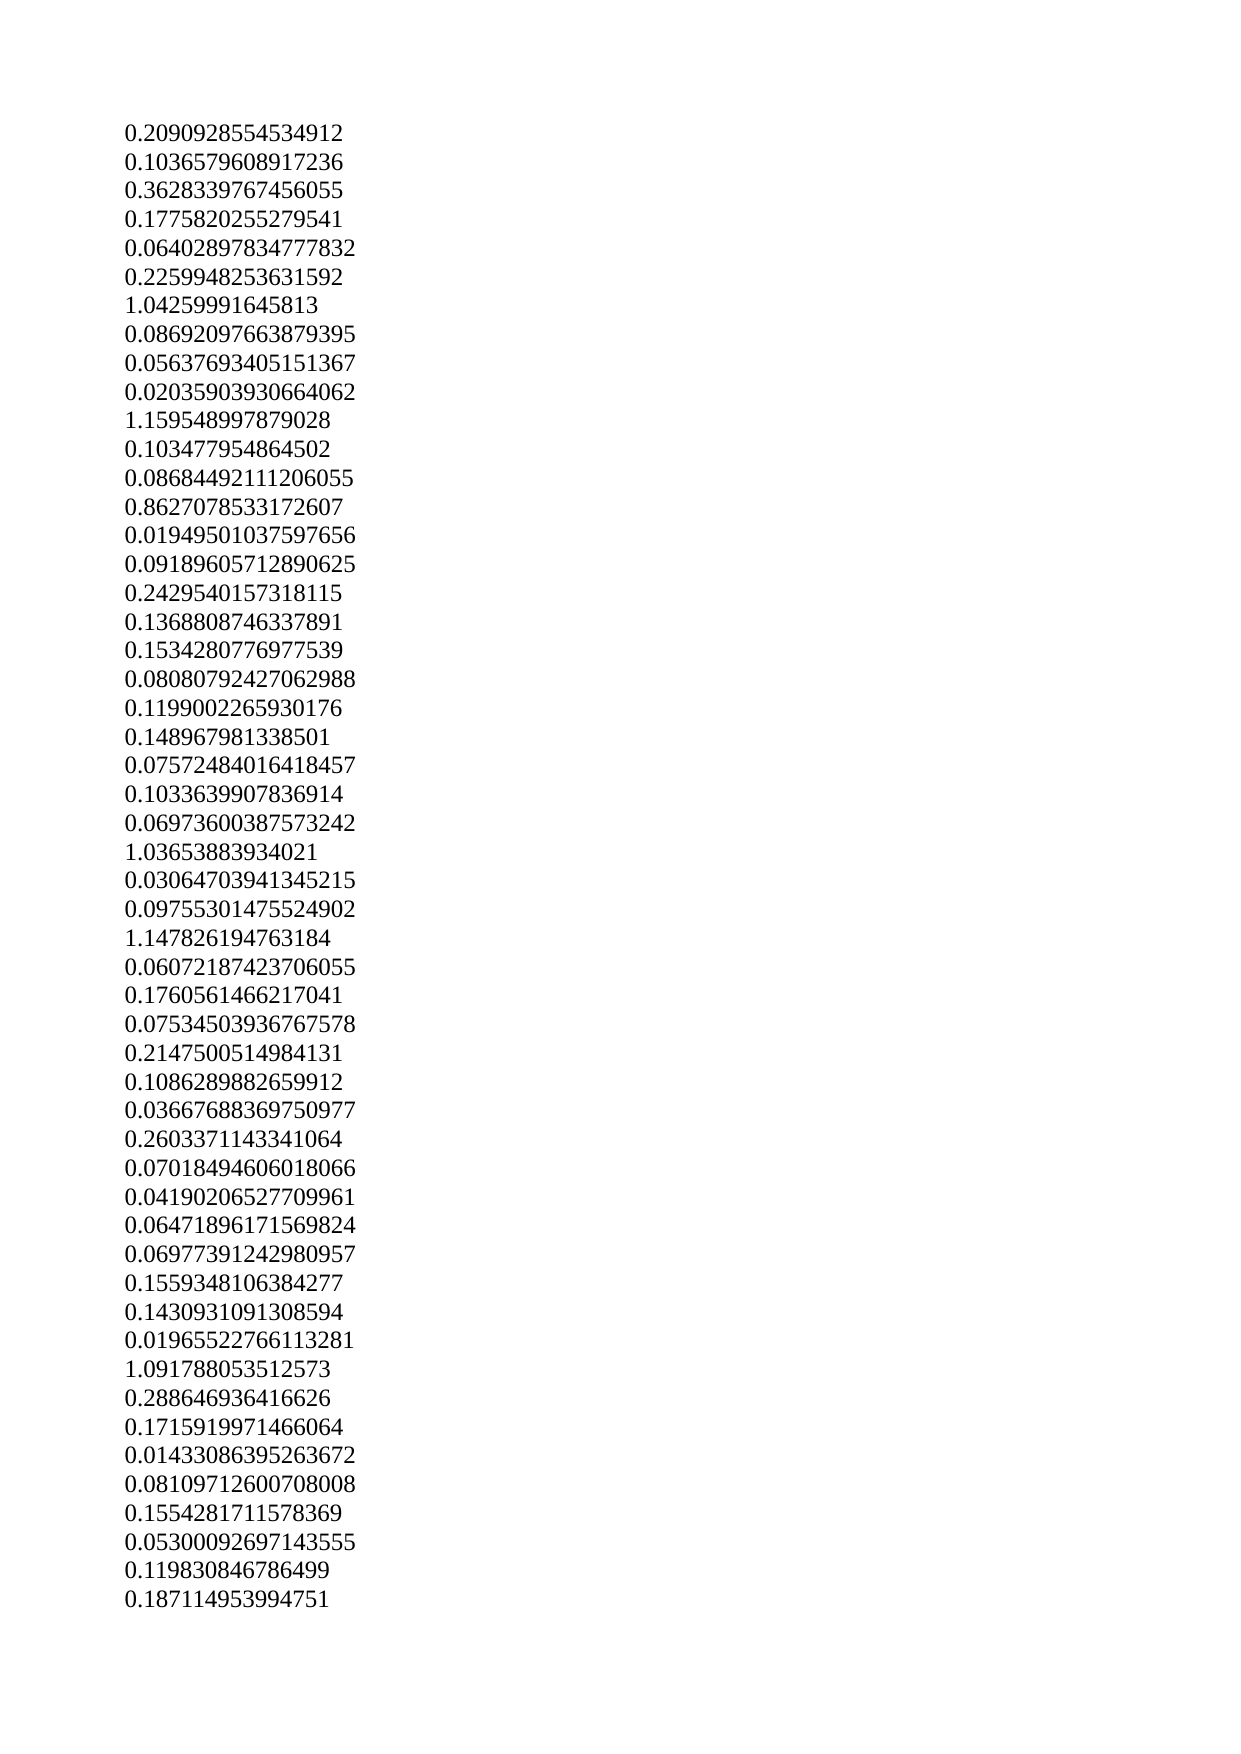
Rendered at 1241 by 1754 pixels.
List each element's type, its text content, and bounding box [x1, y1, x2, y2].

text 0.187114953994751 [118, 1584, 1122, 1613]
text 0.03064703941345215 [118, 866, 1122, 894]
text 0.08684492111206055 [118, 463, 1122, 492]
text 0.02035903930664062 [118, 377, 1122, 406]
text 0.04190206527709961 [118, 1182, 1122, 1211]
text 0.03667688369750977 [118, 1096, 1122, 1124]
text 0.08109712600708008 [118, 1469, 1122, 1498]
text 0.05637693405151367 [118, 348, 1122, 377]
text 0.01965522766113281 [118, 1326, 1122, 1354]
text 0.06471896171569824 [118, 1211, 1122, 1239]
text 0.07572484016418457 [118, 751, 1122, 779]
text 0.1715919971466064 [118, 1412, 1122, 1441]
text 0.8627078533172607 [118, 492, 1122, 521]
text 0.01433086395263672 [118, 1441, 1122, 1469]
text 0.1775820255279541 [118, 204, 1122, 233]
text 0.119830846786499 [118, 1556, 1122, 1584]
text 0.2429540157318115 [118, 578, 1122, 607]
text 0.1559348106384277 [118, 1268, 1122, 1297]
text 0.09755301475524902 [118, 894, 1122, 923]
text 0.07534503936767578 [118, 1009, 1122, 1038]
text 0.3628339767456055 [118, 176, 1122, 204]
text 0.1036579608917236 [118, 147, 1122, 176]
text 0.09189605712890625 [118, 549, 1122, 578]
text 1.159548997879028 [118, 406, 1122, 434]
text 0.103477954864502 [118, 434, 1122, 463]
text 0.2259948253631592 [118, 262, 1122, 291]
text 0.08692097663879395 [118, 319, 1122, 348]
text 0.1760561466217041 [118, 981, 1122, 1009]
text 1.03653883934021 [118, 837, 1122, 866]
text 0.06973600387573242 [118, 808, 1122, 837]
text 0.06402897834777832 [118, 233, 1122, 262]
text 1.091788053512573 [118, 1354, 1122, 1383]
text 0.1199002265930176 [118, 693, 1122, 722]
text 0.1554281711578369 [118, 1498, 1122, 1527]
text 0.06977391242980957 [118, 1239, 1122, 1268]
text 0.1430931091308594 [118, 1297, 1122, 1326]
text 0.148967981338501 [118, 722, 1122, 751]
text 0.05300092697143555 [118, 1527, 1122, 1556]
text 0.01949501037597656 [118, 521, 1122, 549]
text 0.2147500514984131 [118, 1038, 1122, 1067]
text 0.07018494606018066 [118, 1153, 1122, 1182]
text 0.08080792427062988 [118, 664, 1122, 693]
text 0.1086289882659912 [118, 1067, 1122, 1096]
text 1.04259991645813 [118, 291, 1122, 319]
text 0.06072187423706055 [118, 952, 1122, 981]
text 0.2090928554534912 [118, 118, 1122, 147]
text 1.147826194763184 [118, 923, 1122, 952]
text 0.2603371143341064 [118, 1124, 1122, 1153]
text 0.1033639907836914 [118, 779, 1122, 808]
text 0.288646936416626 [118, 1383, 1122, 1412]
text 0.1534280776977539 [118, 636, 1122, 664]
text 0.1368808746337891 [118, 607, 1122, 636]
